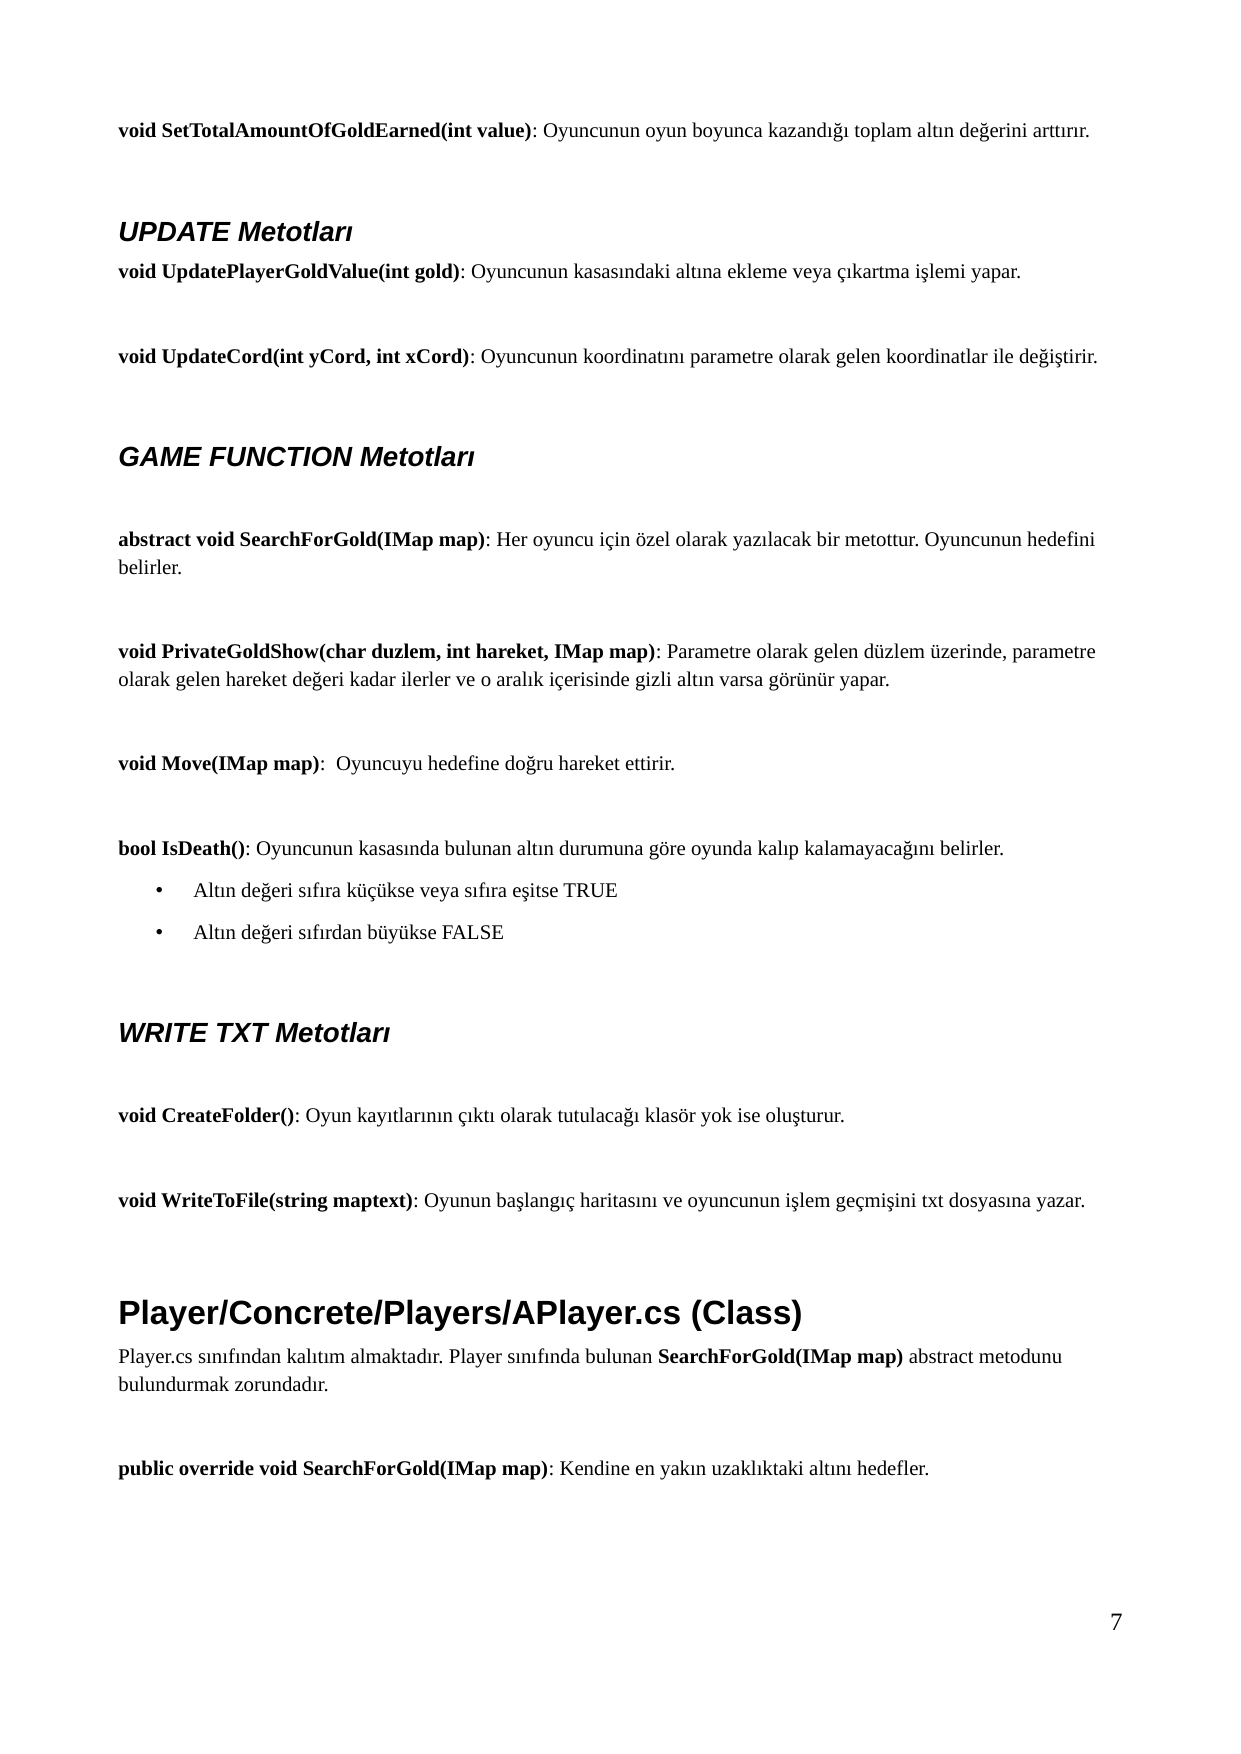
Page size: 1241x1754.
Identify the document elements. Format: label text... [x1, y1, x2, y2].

text Player.cs sınıfından kalıtım almaktadır. Player sınıfında bulunan SearchForGold(IMap map) abstract metodunu bulundurmak zorundadır. [118, 1344, 1122, 1396]
text void UpdatePlayerGoldValue(int gold): Oyuncunun kasasındaki altına ekleme veya çıkartma işlemi yapar. [118, 259, 1122, 283]
text void SetTotalAmountOfGoldEarned(int value): Oyuncunun oyun boyunca kazandığı toplam altın değerini arttırır. [118, 118, 1122, 142]
text void PrivateGoldShow(char duzlem, int hareket, IMap map): Parametre olarak gelen düzlem üzerinde, parametre olarak gelen hareket değeri kadar ilerler ve o aralık içerisinde gizli altın varsa görünür yapar. [118, 639, 1122, 691]
subtitle GAME FUNCTION Metotları [118, 441, 1122, 472]
list Altın değeri sıfıra küçükse veya sıfıra eşitse TRUE [156, 878, 1122, 902]
subtitle Player/Concrete/Players/APlayer.cs (Class) [118, 1293, 1122, 1332]
text void UpdateCord(int yCord, int xCord): Oyuncunun koordinatını parametre olarak gelen koordinatlar ile değiştirir. [118, 344, 1122, 368]
subtitle UPDATE Metotları [118, 215, 1122, 247]
list Altın değeri sıfırdan büyükse FALSE [156, 920, 1122, 944]
text public override void SearchForGold(IMap map): Kendine en yakın uzaklıktaki altını hedefler. [118, 1456, 1122, 1480]
text void Move(IMap map): Oyuncuyu hedefine doğru hareket ettirir. [118, 751, 1122, 775]
text void WriteToFile(string maptext): Oyunun başlangıç haritasını ve oyuncunun işlem geçmişini txt dosyasına yazar. [118, 1188, 1122, 1212]
text abstract void SearchForGold(IMap map): Her oyuncu için özel olarak yazılacak bir metottur. Oyuncunun hedefini belirler. [118, 527, 1122, 579]
subtitle WRITE TXT Metotları [118, 1017, 1122, 1049]
text bool IsDeath(): Oyuncunun kasasında bulunan altın durumuna göre oyunda kalıp kalamayacağını belirler. [118, 836, 1122, 859]
text void CreateFolder(): Oyun kayıtlarının çıktı olarak tutulacağı klasör yok ise oluşturur. [118, 1103, 1122, 1127]
